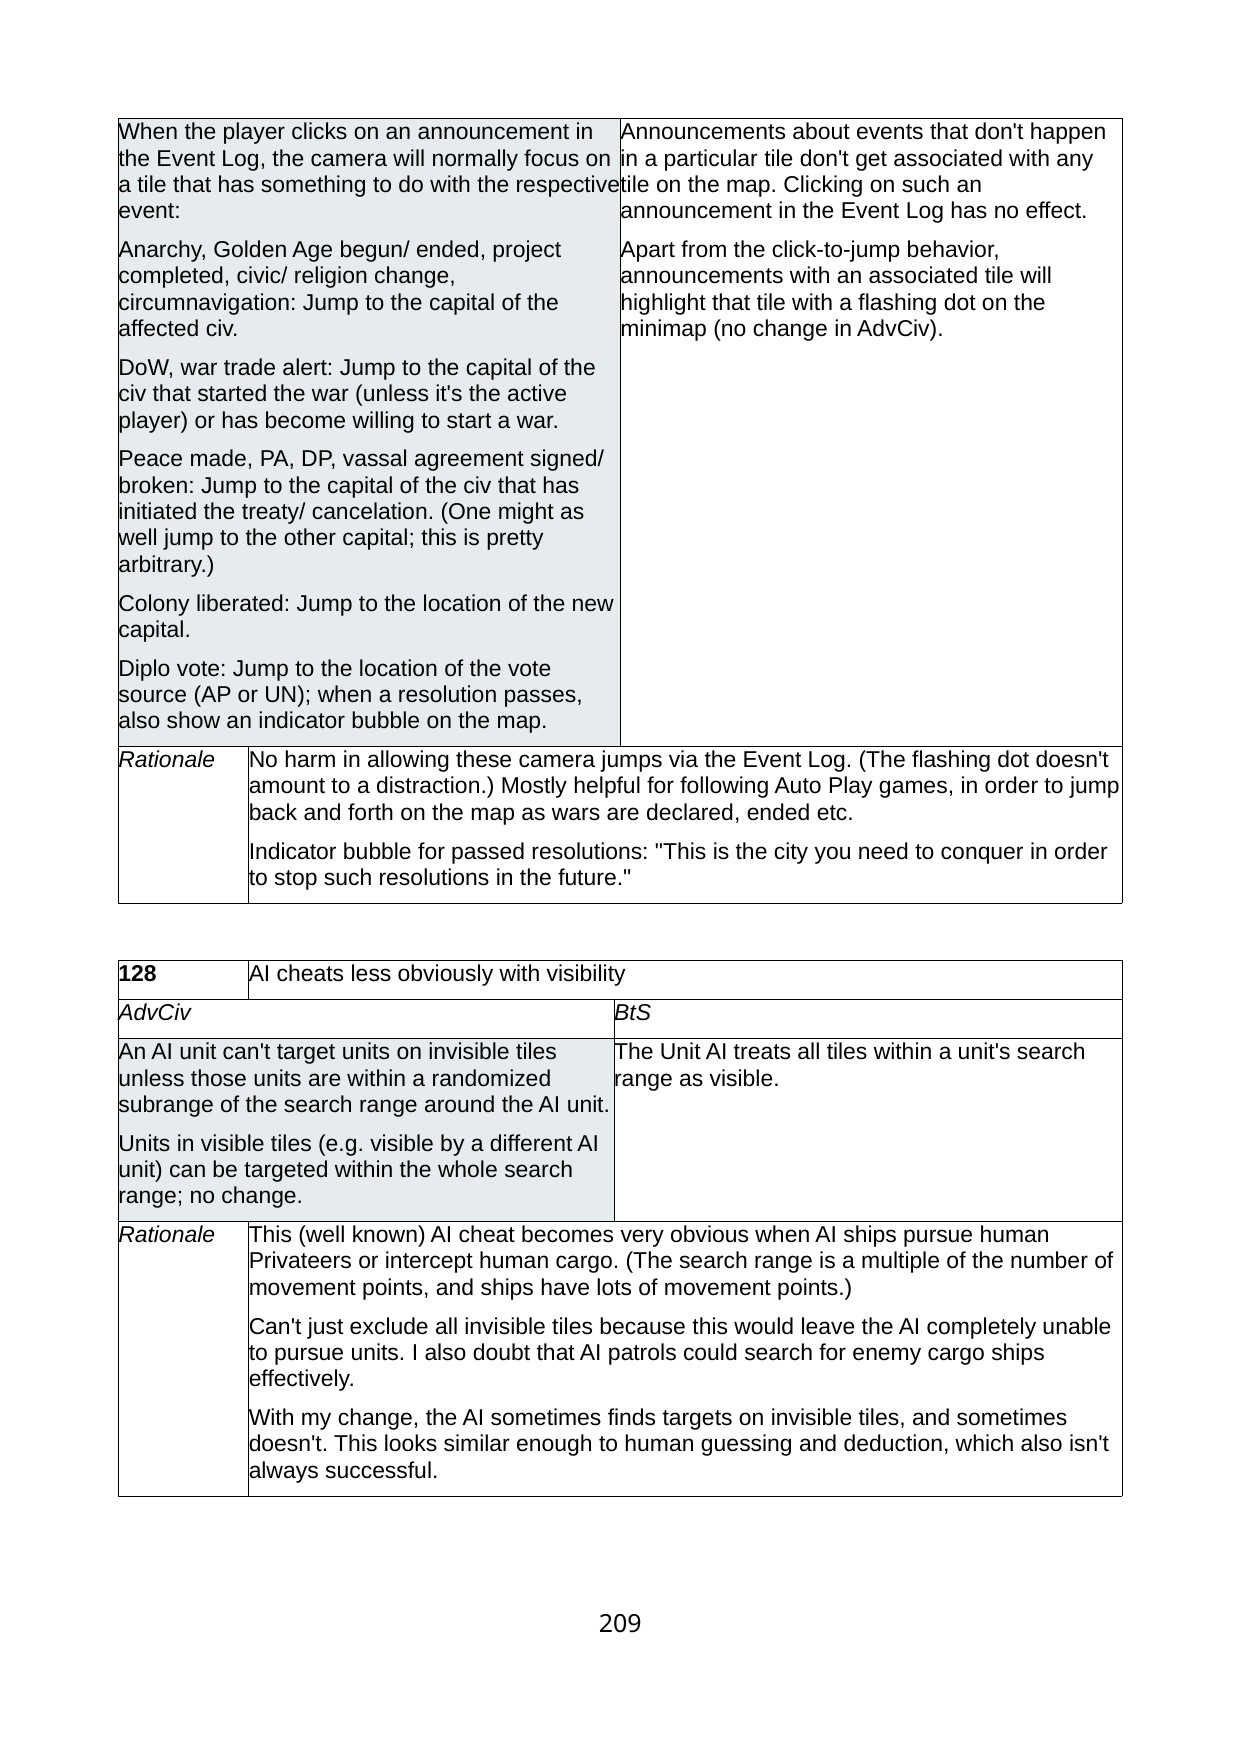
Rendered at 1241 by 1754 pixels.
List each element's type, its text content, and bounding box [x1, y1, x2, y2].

table_cell No harm in allowing these camera jumps via the Event Log. (The flashing dot doesn't amount to a distraction.) Mostly helpful for following Auto Play games, in order to jump back and forth on the map as wars are declared, ended etc. Indicator bubble for passed resolutions: "This is the city you need to conquer in order to stop such resolutions in the future." [249, 747, 1122, 903]
table_cell AdvCiv [119, 1000, 614, 1038]
table_cell An AI unit can't target units on invisible tiles unless those units are within a randomized subrange of the search range around the AI unit. Units in visible tiles (e.g. visible by a different AI unit) can be targeted within the whole search range; no change. [119, 1039, 614, 1221]
table_cell When the player clicks on an announcement in the Event Log, the camera will normally focus on a tile that has something to do with the respective event: Anarchy, Golden Age begun/ ended, project completed, civic/ religion change, circumnavigation: Jump to the capital of the affected civ. DoW, war trade alert: Jump to the capital of the civ that started the war (unless it's the active player) or has become willing to start a war. Peace made, PA, DP, vassal agreement signed/ broken: Jump to the capital of the civ that has initiated the treaty/ cancelation. (One might as well jump to the other capital; this is pretty arbitrary.) Colony liberated: Jump to the location of the new capital. Diplo vote: Jump to the location of the vote source (AP or UN); when a resolution passes, also show an indicator bubble on the map. [119, 119, 620, 746]
table_cell Rationale [119, 747, 248, 903]
table_cell This (well known) AI cheat becomes very obvious when AI ships pursue human Privateers or intercept human cargo. (The search range is a multiple of the number of movement points, and ships have lots of movement points.) Can't just exclude all invisible tiles because this would leave the AI completely unable to pursue units. I also doubt that AI patrols could search for enemy cargo ships effectively. With my change, the AI sometimes finds targets on invisible tiles, and sometimes doesn't. This looks similar enough to human guessing and deduction, which also isn't always successful. [249, 1222, 1122, 1496]
table_cell Announcements about events that don't happen in a particular tile don't get associated with any tile on the map. Clicking on such an announcement in the Event Log has no effect. Apart from the click-to-jump behavior, announcements with an associated tile will highlight that tile with a flashing dot on the minimap (no change in AdvCiv). [621, 119, 1122, 746]
table_header 128 [119, 961, 248, 999]
table_cell BtS [615, 1000, 1122, 1038]
table_header AI cheats less obviously with visibility [249, 961, 1122, 999]
table_cell The Unit AI treats all tiles within a unit's search range as visible. [615, 1039, 1122, 1221]
table_cell Rationale [119, 1222, 248, 1496]
